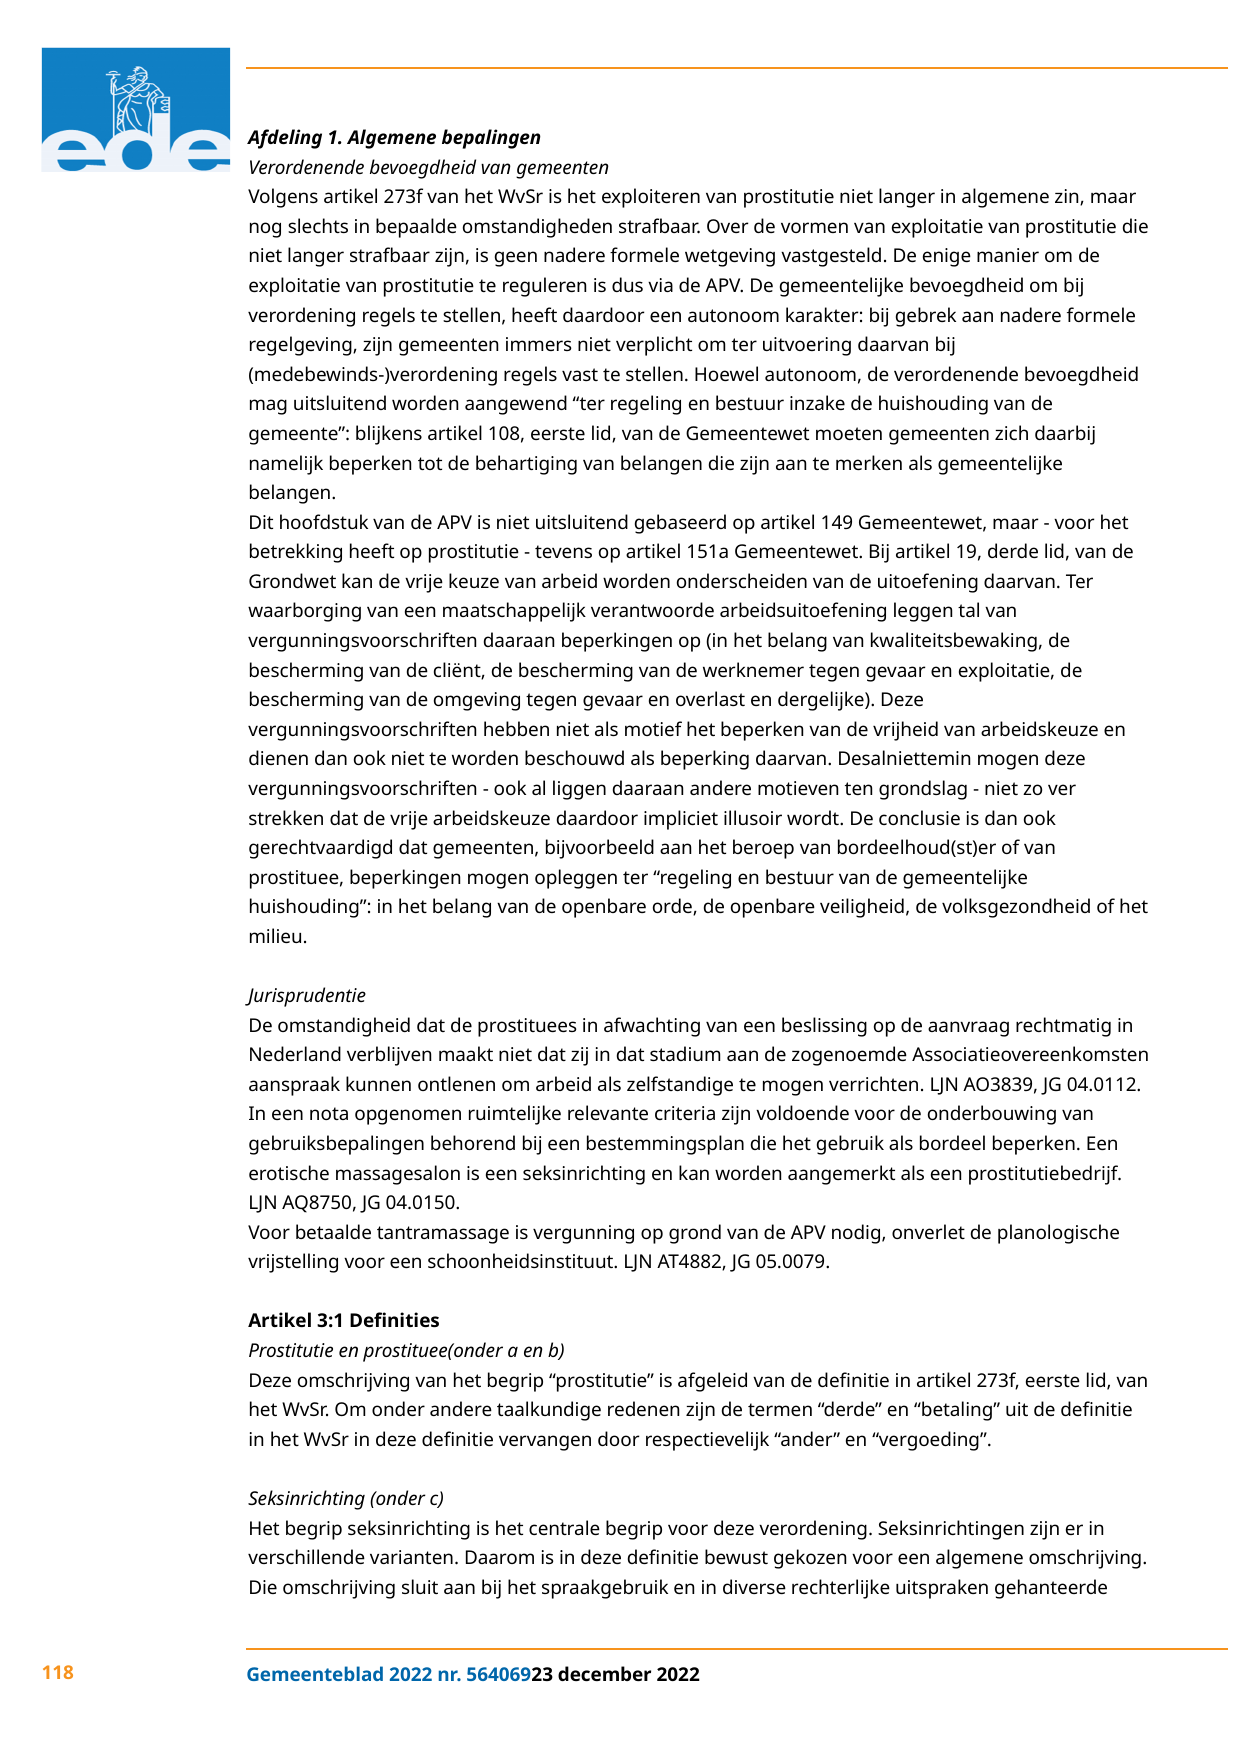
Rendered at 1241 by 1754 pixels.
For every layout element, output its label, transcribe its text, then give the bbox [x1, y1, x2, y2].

text Seksinrichting (onder c) [248, 1485, 1152, 1511]
text Het begrip seksinrichting is het centrale begrip voor deze verordening. Seksinrichtingen zijn er in verschillende varianten. Daarom is in deze definitie bewust gekozen voor een algemene omschrijving. Die omschrijving sluit aan bij het spraakgebruik en in diverse rechterlijke uitspraken gehanteerde [248, 1515, 1152, 1600]
text De omstandigheid dat de prostituees in afwachting van een beslissing op de aanvraag rechtmatig in Nederland verblijven maakt niet dat zij in dat stadium aan de zogenoemde Associatieovereenkomsten aanspraak kunnen ontlenen om arbeid als zelfstandige te mogen verrichten. LJN AO3839, JG 04.0112. [248, 1012, 1152, 1097]
text Volgens artikel 273f van het WvSr is het exploiteren van prostitutie niet langer in algemene zin, maar nog slechts in bepaalde omstandigheden strafbaar. Over de vormen van exploitatie van prostitutie die niet langer strafbaar zijn, is geen nadere formele wetgeving vastgesteld. De enige manier om de exploitatie van prostitutie te reguleren is dus via de APV. De gemeentelijke bevoegdheid om bij verordening regels te stellen, heeft daardoor een autonoom karakter: bij gebrek aan nadere formele regelgeving, zijn gemeenten immers niet verplicht om ter uitvoering daarvan bij (medebewinds-)verordening regels vast te stellen. Hoewel autonoom, de verordenende bevoegdheid mag uitsluitend worden aangewend “ter regeling en bestuur inzake de huishouding van de gemeente”: blijkens artikel 108, eerste lid, van de Gemeentewet moeten gemeenten zich daarbij namelijk beperken tot de behartiging van belangen die zijn aan te merken als gemeentelijke belangen. [248, 183, 1152, 505]
text Prostitutie en prostituee(onder a en b) [248, 1337, 1152, 1363]
text Jurisprudentie [248, 982, 1152, 1008]
picture [41, 47, 231, 172]
text Afdeling 1. Algemene bepalingen [248, 124, 1152, 150]
text Artikel 3:1 Definities [248, 1308, 1152, 1333]
text Dit hoofdstuk van de APV is niet uitsluitend gebaseerd op artikel 149 Gemeentewet, maar - voor het betrekking heeft op prostitutie - tevens op artikel 151a Gemeentewet. Bij artikel 19, derde lid, van de Grondwet kan de vrije keuze van arbeid worden onderscheiden van de uitoefening daarvan. Ter waarborging van een maatschappelijk verantwoorde arbeidsuitoefening leggen tal van vergunningsvoorschriften daaraan beperkingen op (in het belang van kwaliteitsbewaking, de bescherming van de cliënt, de bescherming van de werknemer tegen gevaar en exploitatie, de bescherming van de omgeving tegen gevaar en overlast en dergelijke). Deze vergunningsvoorschriften hebben niet als motief het beperken van de vrijheid van arbeidskeuze en dienen dan ook niet te worden beschouwd als beperking daarvan. Desalniettemin mogen deze vergunningsvoorschriften - ook al liggen daaraan andere motieven ten grondslag - niet zo ver strekken dat de vrije arbeidskeuze daardoor impliciet illusoir wordt. De conclusie is dan ook gerechtvaardigd dat gemeenten, bijvoorbeeld aan het beroep van bordeelhoud(st)er of van prostituee, beperkingen mogen opleggen ter “regeling en bestuur van de gemeentelijke huishouding”: in het belang van de openbare orde, de openbare veiligheid, de volksgezondheid of het milieu. [248, 509, 1152, 949]
text Verordenende bevoegdheid van gemeenten [248, 154, 1152, 180]
text Voor betaalde tantramassage is vergunning op grond van de APV nodig, onverlet de planologische vrijstelling voor een schoonheidsinstituut. LJN AT4882, JG 05.0079. [248, 1219, 1152, 1274]
text Deze omschrijving van het begrip “prostitutie” is afgeleid van de definitie in artikel 273f, eerste lid, van het WvSr. Om onder andere taalkundige redenen zijn de termen “derde” en “betaling” uit de definitie in het WvSr in deze definitie vervangen door respectievelijk “ander” en “vergoeding”. [248, 1367, 1152, 1452]
text In een nota opgenomen ruimtelijke relevante criteria zijn voldoende voor de onderbouwing van gebruiksbepalingen behorend bij een bestemmingsplan die het gebruik als bordeel beperken. Een erotische massagesalon is een seksinrichting en kan worden aangemerkt als een prostitutiebedrijf. LJN AQ8750, JG 04.0150. [248, 1101, 1152, 1215]
